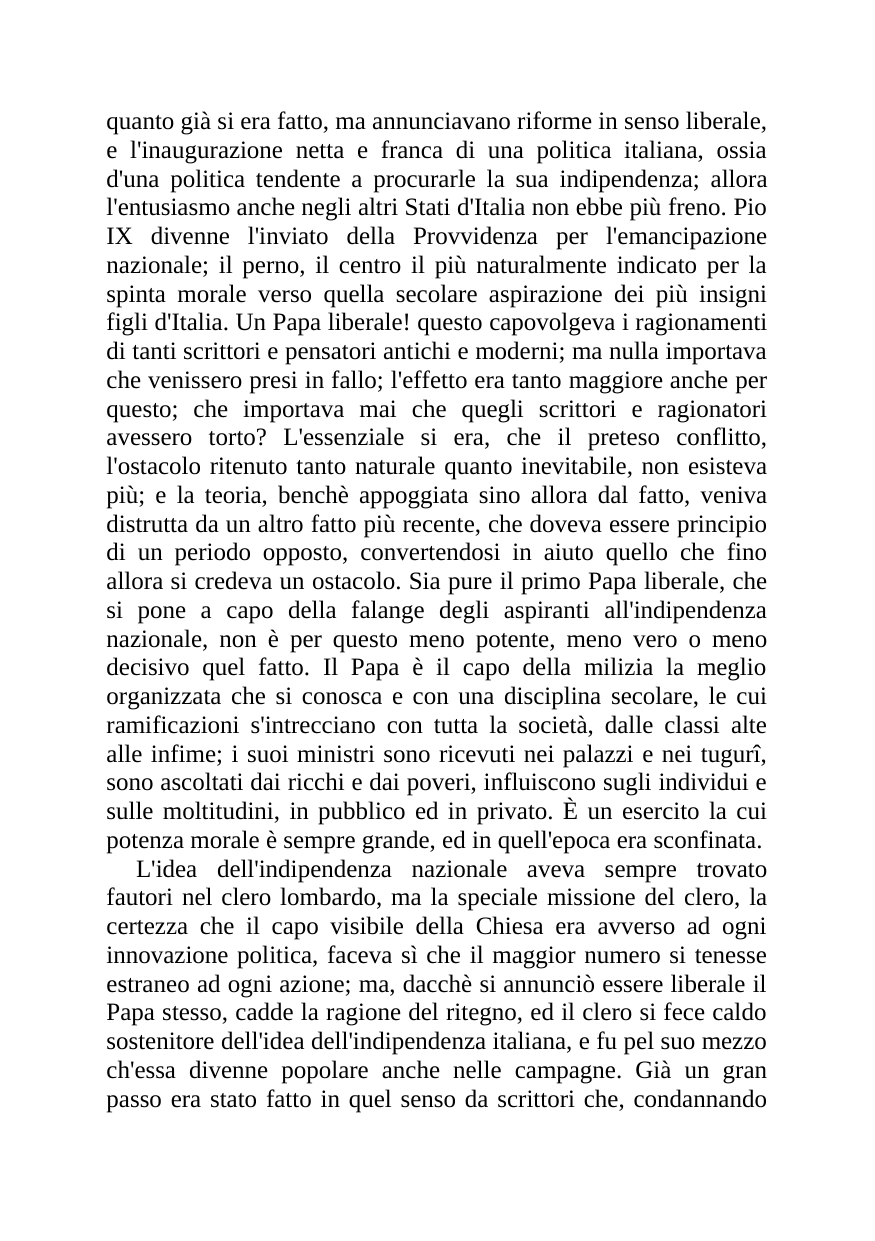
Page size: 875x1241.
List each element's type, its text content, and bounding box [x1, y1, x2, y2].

text quanto già si era fatto, ma annunciavano riforme in senso liberale, e l'inaugurazione netta e franca di una politica italiana, ossia d'una politica tendente a procurarle la sua indipendenza; allora l'entusiasmo anche negli altri Stati d'Italia non ebbe più freno. Pio IX divenne l'inviato della Provvidenza per l'emancipazione nazionale; il perno, il centro il più naturalmente indicato per la spinta morale verso quella secolare aspirazione dei più insigni figli d'Italia. Un Papa liberale! questo capovolgeva i ragionamenti di tanti scrittori e pensatori antichi e moderni; ma nulla importava che venissero presi in fallo; l'effetto era tanto maggiore anche per questo; che importava mai che quegli scrittori e ragionatori avessero torto? L'essenziale si era, che il preteso conflitto, l'ostacolo ritenuto tanto naturale quanto inevitabile, non esisteva più; e la teoria, benchè appoggiata sino allora dal fatto, veniva distrutta da un altro fatto più recente, che doveva essere principio di un periodo opposto, convertendosi in aiuto quello che fino allora si credeva un ostacolo. Sia pure il primo Papa liberale, che si pone a capo della falange degli aspiranti all'indipendenza nazionale, non è per questo meno potente, meno vero o meno decisivo quel fatto. Il Papa è il capo della milizia la meglio organizzata che si conosca e con una disciplina secolare, le cui ramificazioni s'intrecciano con tutta la società, dalle classi alte alle infime; i suoi ministri sono ricevuti nei palazzi e nei tugurî, sono ascoltati dai ricchi e dai poveri, influiscono sugli individui e sulle moltitudini, in pubblico ed in privato. È un esercito la cui potenza morale è sempre grande, ed in quell'epoca era sconfinata. [106, 106, 768, 854]
text L'idea dell'indipendenza nazionale aveva sempre trovato fautori nel clero lombardo, ma la speciale missione del clero, la certezza che il capo visibile della Chiesa era avverso ad ogni innovazione politica, faceva sì che il maggior numero si tenesse estraneo ad ogni azione; ma, dacchè si annunciò essere liberale il Papa stesso, cadde la ragione del ritegno, ed il clero si fece caldo sostenitore dell'idea dell'indipendenza italiana, e fu pel suo mezzo ch'essa divenne popolare anche nelle campagne. Già un gran passo era stato fatto in quel senso da scrittori che, condannando [106, 854, 768, 1112]
